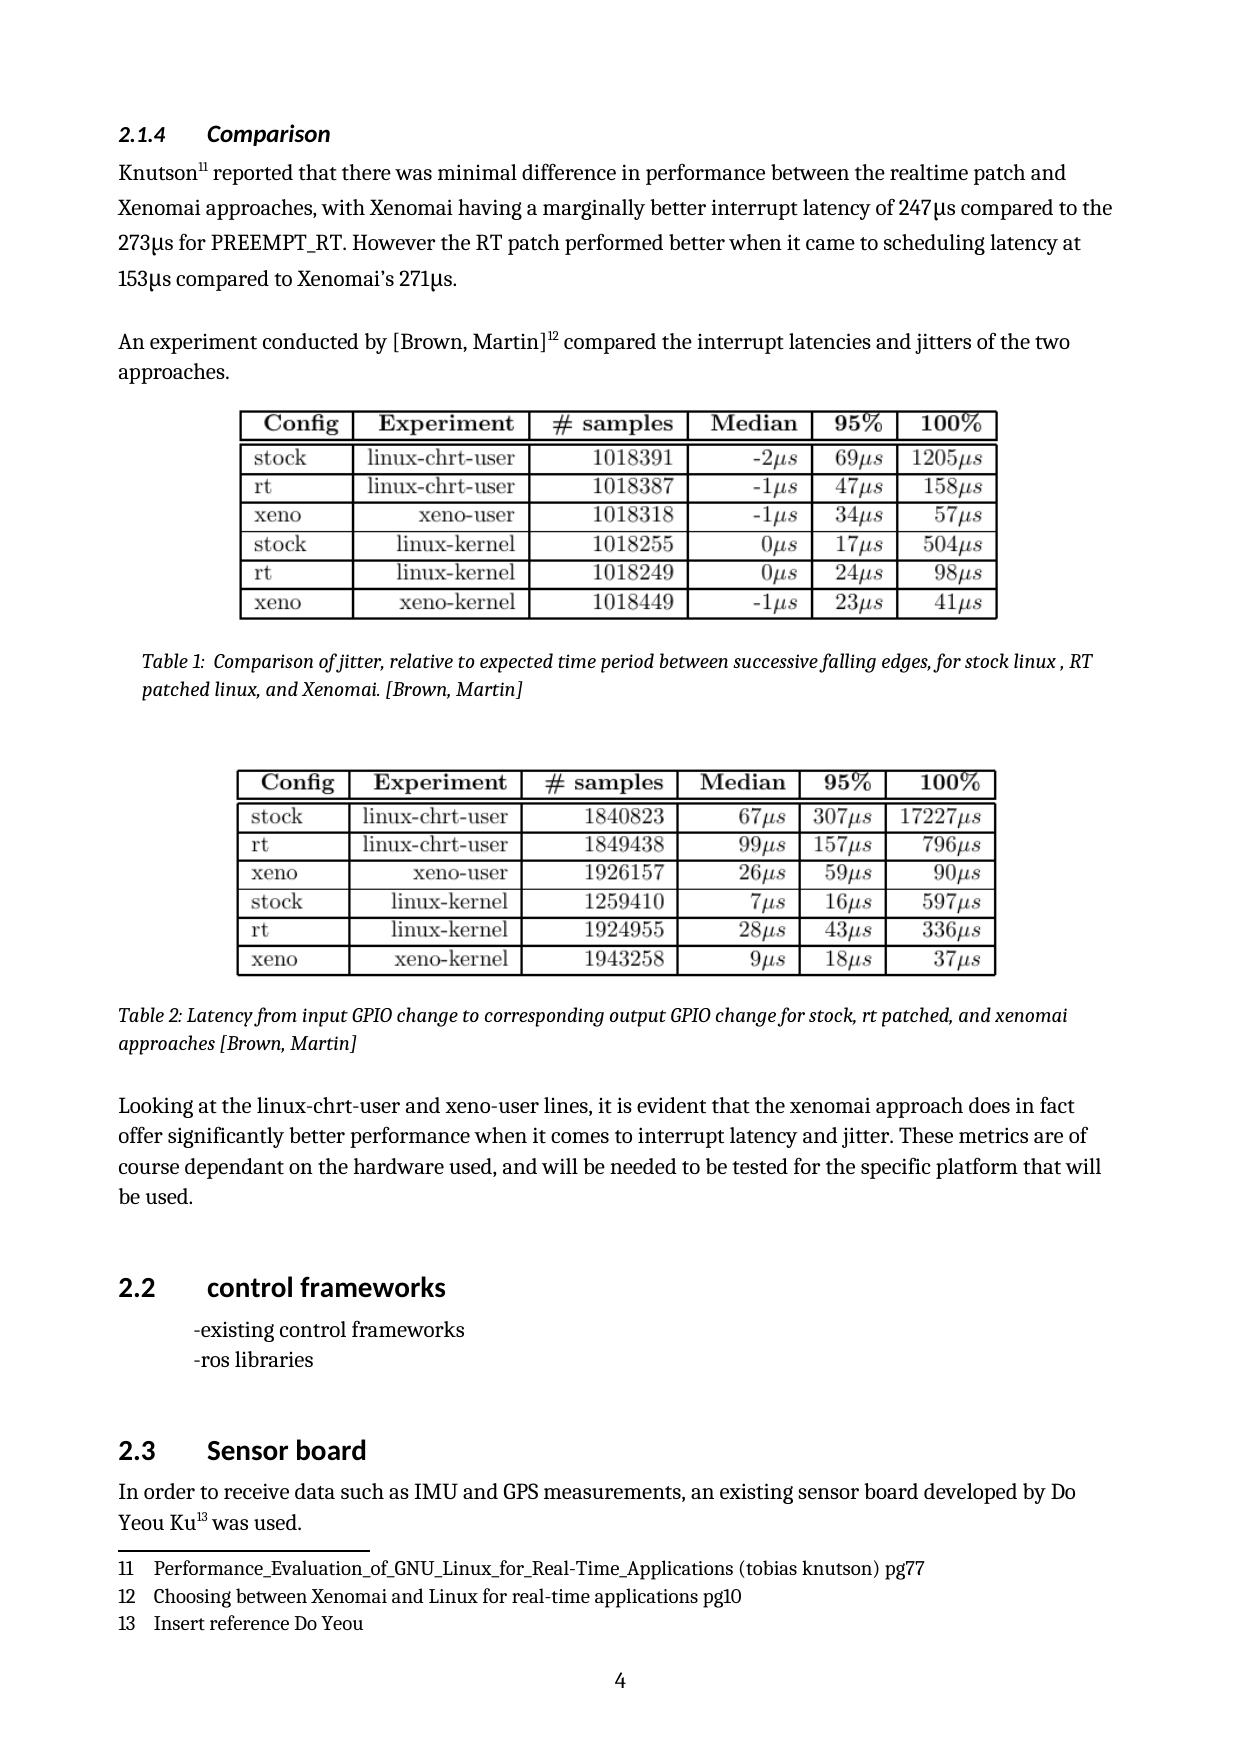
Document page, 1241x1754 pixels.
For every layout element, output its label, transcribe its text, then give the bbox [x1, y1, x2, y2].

text Table 2: Latency from input GPIO change to corresponding output GPIO change for stock, rt patched, and xenomai approaches [Brown, Martin] [118, 988, 1122, 1055]
text Insert reference Do Yeou [118, 1612, 1122, 1636]
text Looking at the linux-chrt-user and xeno-user lines, it is evident that the xenomai approach does in fact offer significantly better performance when it comes to interrupt latency and jitter. These metrics are of course dependant on the hardware used, and will be needed to be tested for the specific platform that will be used. [118, 1055, 1122, 1210]
text -existing control frameworks [118, 1316, 1122, 1343]
text Performance_Evaluation_of_GNU_Linux_for_Real-Time_Applications (tobias knutson) pg77 [118, 1557, 1122, 1581]
subtitle control frameworks [118, 1269, 1122, 1305]
text In order to receive data such as IMU and GPS measurements, an existing sensor board developed by Do Yeou Ku was used. [118, 1479, 1122, 1536]
text Table 1: Comparison of jitter, relative to expected time period between successive falling edges, for stock linux , RT patched linux, and Xenomai. [Brown, Martin] [142, 634, 1098, 701]
text -ros libraries [118, 1347, 1122, 1373]
text Knutson reported that there was minimal difference in performance between the realtime patch and Xenomai approaches, with Xenomai having a marginally better interrupt latency of 247μs compared to the 273μs for PREEMPT_RT. However the RT patch performed better when it came to scheduling latency at 153μs compared to Xenomai’s 271μs. [118, 159, 1122, 293]
picture [218, 751, 1022, 988]
text [118, 739, 1122, 752]
subtitle Comparison [118, 118, 1122, 149]
picture [223, 401, 1018, 634]
text An experiment conducted by [Brown, Martin] compared the interrupt latencies and jitters of the two approaches. [118, 328, 1122, 385]
subtitle Sensor board [118, 1432, 1122, 1468]
text Choosing between Xenomai and Linux for real-time applications pg10 [118, 1584, 1122, 1608]
